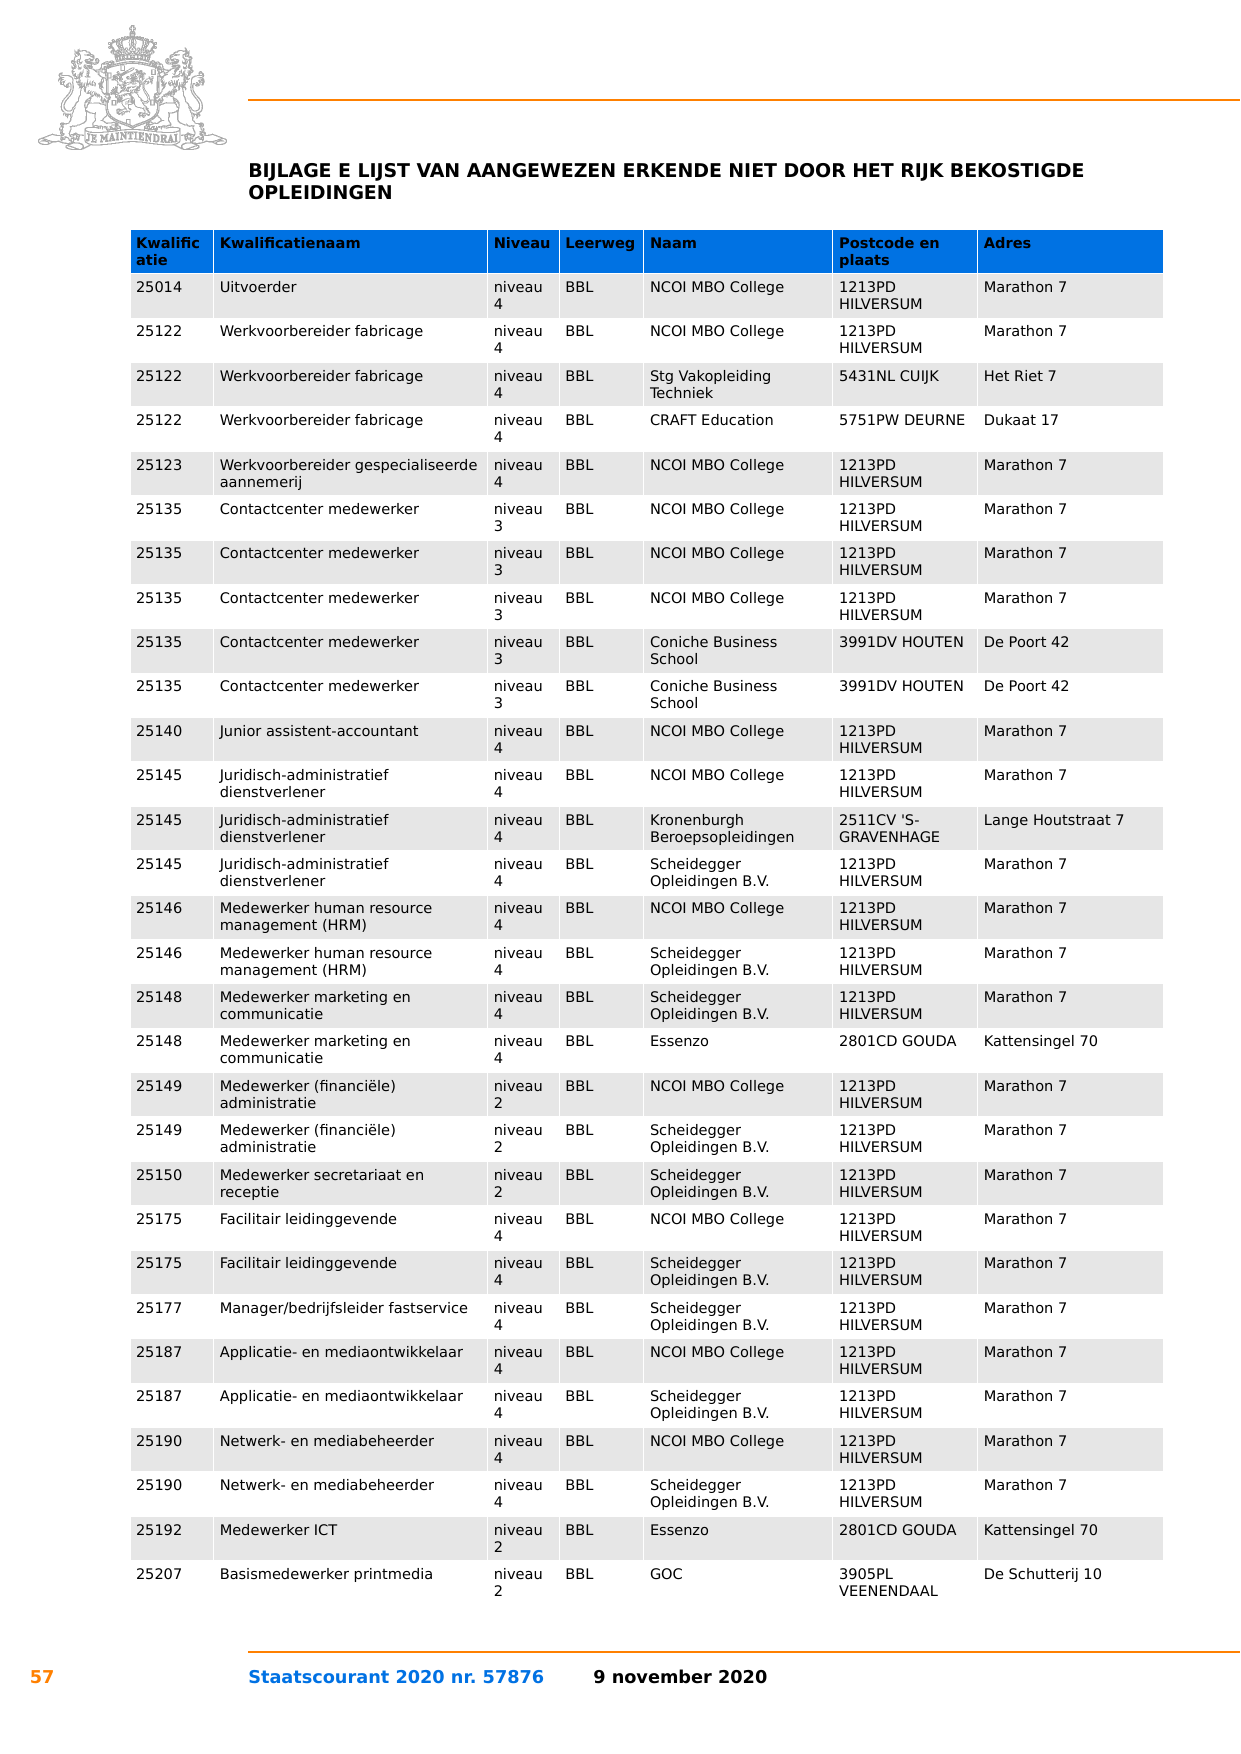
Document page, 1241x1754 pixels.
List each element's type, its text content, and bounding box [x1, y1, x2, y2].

table_cell niveau 4 [488, 1029, 559, 1072]
table_cell 25135 [131, 585, 213, 628]
table_cell Scheidegger Opleidingen B.V. [644, 984, 832, 1028]
table_cell 25145 [131, 807, 213, 850]
table_cell 25177 [131, 1295, 213, 1338]
table_header Naam [644, 230, 832, 273]
table_cell 1213PD HILVERSUM [833, 452, 977, 495]
table_cell BBL [560, 940, 643, 983]
table_cell Marathon 7 [978, 585, 1163, 628]
table_cell 3991DV HOUTEN [833, 629, 977, 673]
table_cell 1213PD HILVERSUM [833, 1162, 977, 1205]
table_cell NCOI MBO College [644, 319, 832, 362]
picture [38, 25, 227, 150]
table_cell 3905PL VEENENDAAL [833, 1561, 977, 1604]
table_cell Marathon 7 [978, 1473, 1163, 1516]
table_cell 5751PW DEURNE [833, 408, 977, 451]
table_cell BBL [560, 274, 643, 318]
table_cell Marathon 7 [978, 940, 1163, 983]
table_cell niveau 4 [488, 1251, 559, 1294]
table_header Niveau [488, 230, 559, 273]
table_cell Uitvoerder [214, 274, 487, 318]
table_cell BBL [560, 1339, 643, 1383]
table_cell 2801CD GOUDA [833, 1029, 977, 1072]
table_cell Contactcenter medewerker [214, 496, 487, 539]
table_cell 1213PD HILVERSUM [833, 1339, 977, 1383]
table_cell Werkvoorbereider gespecialiseerde aannemerij [214, 452, 487, 495]
table_cell 1213PD HILVERSUM [833, 1251, 977, 1294]
table_cell 25135 [131, 629, 213, 673]
table_cell NCOI MBO College [644, 541, 832, 584]
table_cell NCOI MBO College [644, 1428, 832, 1471]
table_cell Coniche Business School [644, 674, 832, 717]
table_cell Netwerk- en mediabeheerder [214, 1428, 487, 1471]
table_cell 25122 [131, 408, 213, 451]
table_cell niveau 4 [488, 1428, 559, 1471]
table_cell niveau 4 [488, 408, 559, 451]
table_cell Het Riet 7 [978, 363, 1163, 406]
table_cell NCOI MBO College [644, 896, 832, 939]
table_cell Marathon 7 [978, 1251, 1163, 1294]
table_cell Essenzo [644, 1029, 832, 1072]
table_cell BBL [560, 1206, 643, 1249]
table_cell BBL [560, 1118, 643, 1161]
table_cell BBL [560, 629, 643, 673]
table_cell BBL [560, 1384, 643, 1427]
table_header Adres [978, 230, 1163, 273]
table_cell Marathon 7 [978, 452, 1163, 495]
table_cell Scheidegger Opleidingen B.V. [644, 851, 832, 894]
table_cell Werkvoorbereider fabricage [214, 319, 487, 362]
table_cell Contactcenter medewerker [214, 585, 487, 628]
table_cell niveau 4 [488, 1295, 559, 1338]
table_cell BBL [560, 674, 643, 717]
table_cell BBL [560, 585, 643, 628]
table_cell Marathon 7 [978, 1162, 1163, 1205]
table_cell NCOI MBO College [644, 1073, 832, 1116]
table_cell Scheidegger Opleidingen B.V. [644, 1118, 832, 1161]
table_cell Juridisch-administratief dienstverlener [214, 763, 487, 806]
table_cell Marathon 7 [978, 851, 1163, 894]
table_cell NCOI MBO College [644, 763, 832, 806]
table_cell Scheidegger Opleidingen B.V. [644, 1251, 832, 1294]
table_cell BBL [560, 1073, 643, 1116]
table_cell 1213PD HILVERSUM [833, 1206, 977, 1249]
table_cell Kronenburgh Beroepsopleidingen [644, 807, 832, 850]
table_cell 1213PD HILVERSUM [833, 984, 977, 1028]
table_cell Netwerk- en mediabeheerder [214, 1473, 487, 1516]
table_cell BBL [560, 896, 643, 939]
table_cell Marathon 7 [978, 718, 1163, 761]
table_cell 25175 [131, 1206, 213, 1249]
table_cell 25190 [131, 1473, 213, 1516]
table_cell niveau 4 [488, 940, 559, 983]
table_cell Marathon 7 [978, 496, 1163, 539]
table_cell 25187 [131, 1339, 213, 1383]
table_cell Marathon 7 [978, 1339, 1163, 1383]
table_cell 1213PD HILVERSUM [833, 1073, 977, 1116]
table_cell Marathon 7 [978, 896, 1163, 939]
table_cell 25149 [131, 1118, 213, 1161]
table_header Kwalificatienaam [214, 230, 487, 273]
table_cell Facilitair leidinggevende [214, 1251, 487, 1294]
table_cell 25145 [131, 851, 213, 894]
table_cell niveau 4 [488, 274, 559, 318]
table_cell Stg Vakopleiding Techniek [644, 363, 832, 406]
table_cell niveau 3 [488, 585, 559, 628]
table_cell Manager/bedrijfsleider fastservice [214, 1295, 487, 1338]
table_cell Kattensingel 70 [978, 1029, 1163, 1072]
table_cell BBL [560, 1295, 643, 1338]
table_cell Medewerker marketing en communicatie [214, 1029, 487, 1072]
table_cell niveau 3 [488, 674, 559, 717]
table_cell 25014 [131, 274, 213, 318]
table_cell niveau 3 [488, 496, 559, 539]
table_cell niveau 4 [488, 984, 559, 1028]
table_cell niveau 4 [488, 763, 559, 806]
table_cell Marathon 7 [978, 274, 1163, 318]
table_cell BBL [560, 452, 643, 495]
table_cell BBL [560, 408, 643, 451]
table_cell 25122 [131, 363, 213, 406]
table_cell BBL [560, 1162, 643, 1205]
table_cell niveau 4 [488, 1206, 559, 1249]
table_header Postcode en plaats [833, 230, 977, 273]
table_cell niveau 2 [488, 1118, 559, 1161]
table_cell Kattensingel 70 [978, 1517, 1163, 1560]
table_cell Essenzo [644, 1517, 832, 1560]
table_cell Facilitair leidinggevende [214, 1206, 487, 1249]
table_cell 1213PD HILVERSUM [833, 541, 977, 584]
table_cell Marathon 7 [978, 541, 1163, 584]
table_cell 25146 [131, 940, 213, 983]
table_header Kwalificatie [131, 230, 213, 273]
table_cell Werkvoorbereider fabricage [214, 363, 487, 406]
table_cell Coniche Business School [644, 629, 832, 673]
table_cell 1213PD HILVERSUM [833, 585, 977, 628]
table_cell BBL [560, 851, 643, 894]
table_cell Marathon 7 [978, 1295, 1163, 1338]
table_cell Basismedewerker printmedia [214, 1561, 487, 1604]
table_cell NCOI MBO College [644, 452, 832, 495]
table_cell niveau 2 [488, 1162, 559, 1205]
table_cell Marathon 7 [978, 1118, 1163, 1161]
table_cell 1213PD HILVERSUM [833, 1428, 977, 1471]
table_cell 25150 [131, 1162, 213, 1205]
table_cell 1213PD HILVERSUM [833, 274, 977, 318]
table_cell niveau 4 [488, 1384, 559, 1427]
table_cell CRAFT Education [644, 408, 832, 451]
table_cell niveau 4 [488, 363, 559, 406]
table_cell 25187 [131, 1384, 213, 1427]
table_cell Marathon 7 [978, 763, 1163, 806]
table_cell niveau 4 [488, 452, 559, 495]
table_cell niveau 4 [488, 319, 559, 362]
table_cell 2511CV 'S-GRAVENHAGE [833, 807, 977, 850]
table_cell 1213PD HILVERSUM [833, 1384, 977, 1427]
table_cell Medewerker ICT [214, 1517, 487, 1560]
subtitle BIJLAGE E LIJST VAN AANGEWEZEN ERKENDE NIET DOOR HET RIJK BEKOSTIGDE OPLEIDINGEN [248, 160, 1163, 204]
table_cell niveau 4 [488, 1473, 559, 1516]
table_cell Applicatie- en mediaontwikkelaar [214, 1339, 487, 1383]
table_cell 25135 [131, 496, 213, 539]
table_cell 1213PD HILVERSUM [833, 319, 977, 362]
table_cell 25192 [131, 1517, 213, 1560]
table_cell Medewerker human resource management (HRM) [214, 896, 487, 939]
table_cell Medewerker human resource management (HRM) [214, 940, 487, 983]
table_cell niveau 3 [488, 629, 559, 673]
table_cell 1213PD HILVERSUM [833, 1473, 977, 1516]
table_cell BBL [560, 807, 643, 850]
table_cell Junior assistent-accountant [214, 718, 487, 761]
table_cell BBL [560, 1517, 643, 1560]
table_cell BBL [560, 1251, 643, 1294]
table_cell Medewerker secretariaat en receptie [214, 1162, 487, 1205]
table_cell Juridisch-administratief dienstverlener [214, 807, 487, 850]
table_cell 1213PD HILVERSUM [833, 496, 977, 539]
table_cell Lange Houtstraat 7 [978, 807, 1163, 850]
table_cell NCOI MBO College [644, 1339, 832, 1383]
table_cell Medewerker marketing en communicatie [214, 984, 487, 1028]
table_cell 25145 [131, 763, 213, 806]
table_cell BBL [560, 763, 643, 806]
table_cell 25175 [131, 1251, 213, 1294]
table_cell De Poort 42 [978, 674, 1163, 717]
table_cell 25123 [131, 452, 213, 495]
table_cell BBL [560, 496, 643, 539]
table_cell De Poort 42 [978, 629, 1163, 673]
table_cell Dukaat 17 [978, 408, 1163, 451]
table_cell BBL [560, 718, 643, 761]
table_cell Marathon 7 [978, 1206, 1163, 1249]
table_cell NCOI MBO College [644, 496, 832, 539]
table_cell De Schutterij 10 [978, 1561, 1163, 1604]
table_cell NCOI MBO College [644, 718, 832, 761]
table_cell niveau 4 [488, 807, 559, 850]
table_cell 1213PD HILVERSUM [833, 940, 977, 983]
table_cell GOC [644, 1561, 832, 1604]
table_cell Contactcenter medewerker [214, 541, 487, 584]
table_cell Scheidegger Opleidingen B.V. [644, 1473, 832, 1516]
table_cell 1213PD HILVERSUM [833, 763, 977, 806]
table_cell BBL [560, 984, 643, 1028]
table_cell BBL [560, 1473, 643, 1516]
table_cell niveau 4 [488, 718, 559, 761]
table_cell 3991DV HOUTEN [833, 674, 977, 717]
table_cell 1213PD HILVERSUM [833, 1118, 977, 1161]
table_cell Medewerker (financiële) administratie [214, 1118, 487, 1161]
table_cell niveau 4 [488, 1339, 559, 1383]
table_cell 1213PD HILVERSUM [833, 1295, 977, 1338]
table_cell niveau 2 [488, 1561, 559, 1604]
table_cell Marathon 7 [978, 319, 1163, 362]
table_cell Marathon 7 [978, 984, 1163, 1028]
table_cell BBL [560, 319, 643, 362]
table_cell Scheidegger Opleidingen B.V. [644, 1162, 832, 1205]
table_cell 5431NL CUIJK [833, 363, 977, 406]
table_cell BBL [560, 363, 643, 406]
table_cell NCOI MBO College [644, 1206, 832, 1249]
table_cell 25146 [131, 896, 213, 939]
table_cell BBL [560, 1029, 643, 1072]
table_cell 25207 [131, 1561, 213, 1604]
table_cell Scheidegger Opleidingen B.V. [644, 1295, 832, 1338]
table_cell Werkvoorbereider fabricage [214, 408, 487, 451]
table_cell niveau 2 [488, 1073, 559, 1116]
table_cell niveau 4 [488, 896, 559, 939]
table_cell BBL [560, 1428, 643, 1471]
table_cell 25148 [131, 984, 213, 1028]
table_cell 25149 [131, 1073, 213, 1116]
table_cell niveau 4 [488, 851, 559, 894]
table_cell BBL [560, 1561, 643, 1604]
table_cell niveau 3 [488, 541, 559, 584]
table_cell 25140 [131, 718, 213, 761]
table_cell 2801CD GOUDA [833, 1517, 977, 1560]
table_cell Marathon 7 [978, 1073, 1163, 1116]
table_cell 25148 [131, 1029, 213, 1072]
table_cell Contactcenter medewerker [214, 674, 487, 717]
table_cell Marathon 7 [978, 1428, 1163, 1471]
table_cell 1213PD HILVERSUM [833, 718, 977, 761]
table_cell 1213PD HILVERSUM [833, 896, 977, 939]
table_cell 1213PD HILVERSUM [833, 851, 977, 894]
table_cell 25135 [131, 541, 213, 584]
table_cell NCOI MBO College [644, 585, 832, 628]
table_cell Medewerker (financiële) administratie [214, 1073, 487, 1116]
table_cell Scheidegger Opleidingen B.V. [644, 940, 832, 983]
table_cell 25135 [131, 674, 213, 717]
table_cell Marathon 7 [978, 1384, 1163, 1427]
table_cell Contactcenter medewerker [214, 629, 487, 673]
table_cell 25190 [131, 1428, 213, 1471]
table_cell 25122 [131, 319, 213, 362]
table_cell Scheidegger Opleidingen B.V. [644, 1384, 832, 1427]
table_header Leerweg [560, 230, 643, 273]
table_cell Applicatie- en mediaontwikkelaar [214, 1384, 487, 1427]
table_cell Juridisch-administratief dienstverlener [214, 851, 487, 894]
table_cell NCOI MBO College [644, 274, 832, 318]
table_cell BBL [560, 541, 643, 584]
table_cell niveau 2 [488, 1517, 559, 1560]
